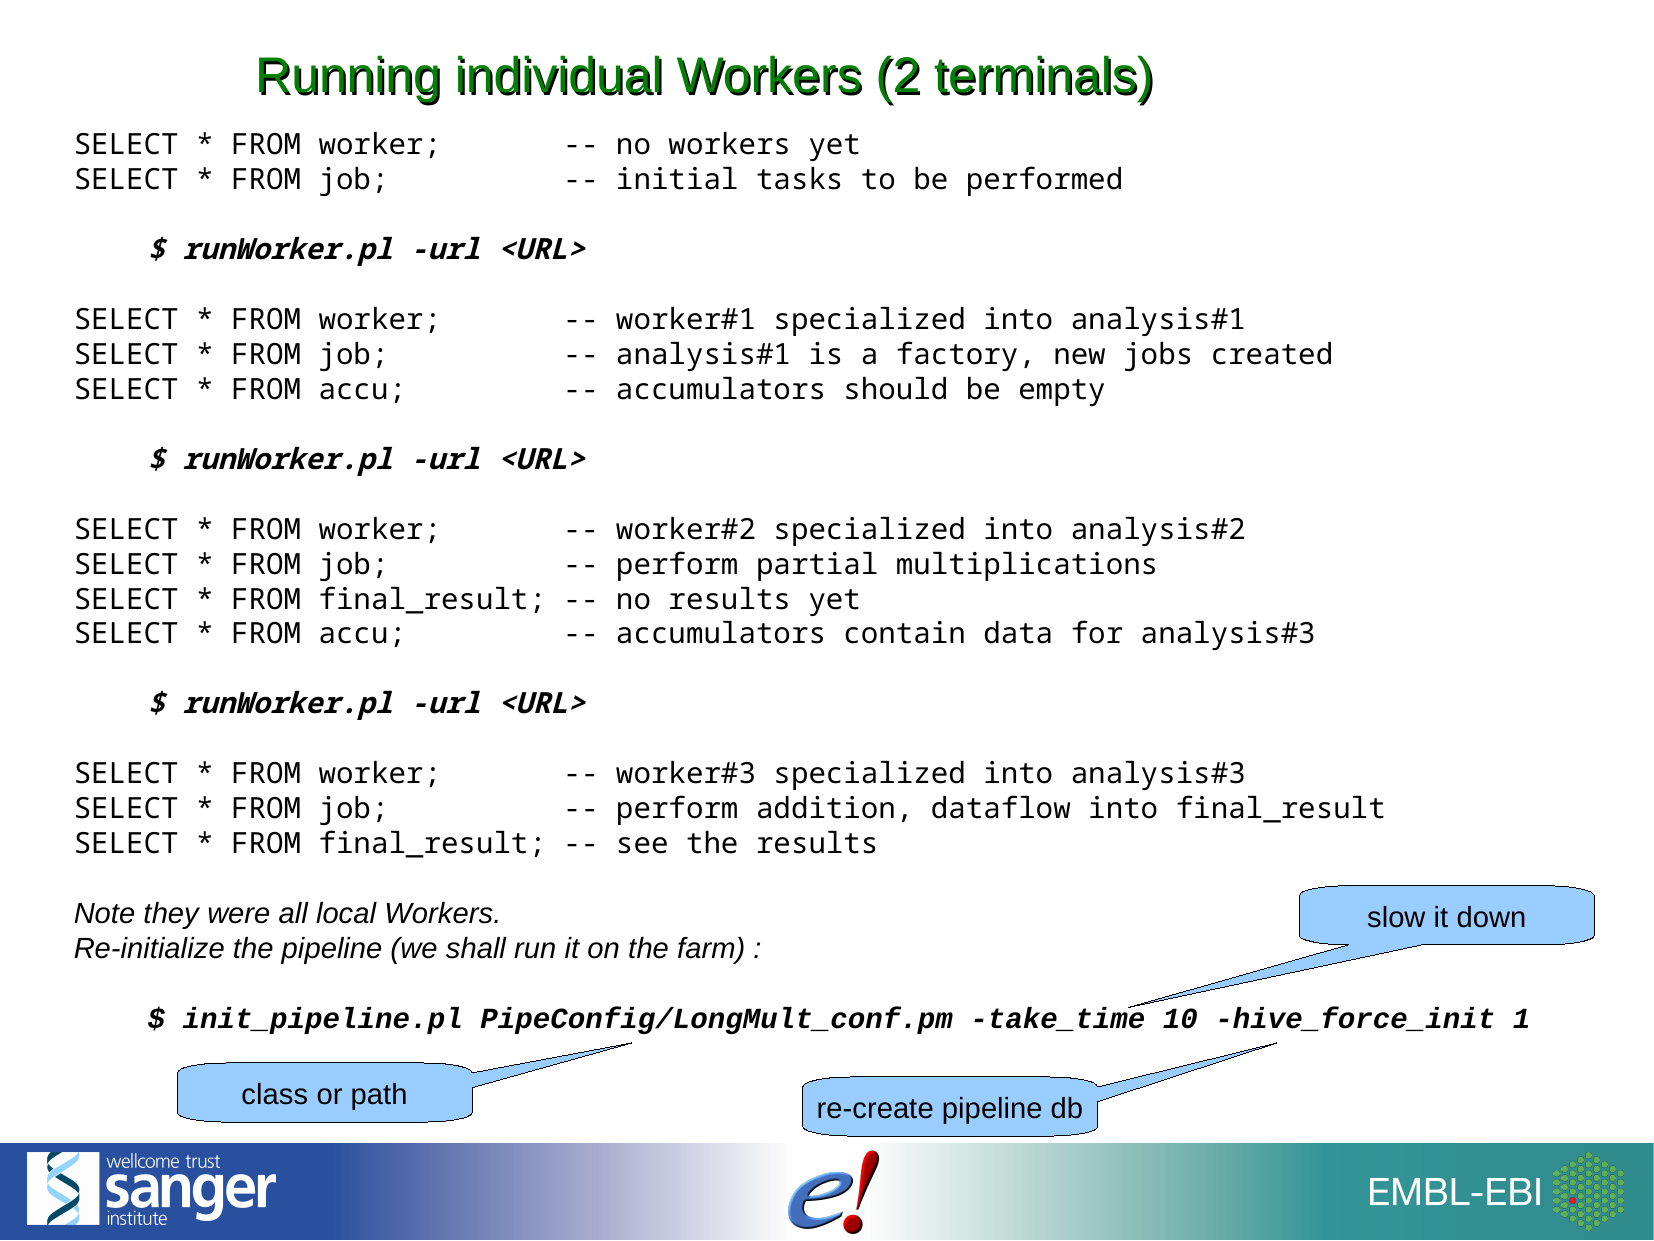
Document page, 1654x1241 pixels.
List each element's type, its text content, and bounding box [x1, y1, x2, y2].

text_box class or path [177, 1042, 632, 1123]
text_box re-create pipeline db [802, 1042, 1277, 1137]
text_box slow it down [1128, 886, 1595, 1008]
picture [0, 1143, 1654, 1240]
text_box Running individual Workers (2 terminals) [82, 28, 1327, 118]
text_box SELECT * FROM worker; -- no workers yet SELECT * FROM job; -- initial tasks to be performed $ runWorker.pl -url <URL> SELECT * FROM worker; -- worker#1 specialized into analysis#1 SELECT * FROM job; -- analysis#1 is a factory, new jobs created SELECT * FROM accu; -- accumulators should be empty $ runWorker.pl -url <URL> SELECT * FROM worker; -- worker#2 specialized into analysis#2 SELECT * FROM job; -- perform partial multiplications SELECT * FROM final_result; -- no results yet SELECT * FROM accu; -- accumulators contain data for analysis#3 $ runWorker.pl -url <URL> SELECT * FROM worker; -- worker#3 specialized into analysis#3 SELECT * FROM job; -- perform addition, dataflow into final_result SELECT * FROM final_result; -- see the results Note they were all local Workers. Re-initialize the pipeline (we shall run it on the farm) : $ init_pipeline.pl PipeConfig/LongMult_conf.pm -take_time 10 -hive_force_init 1 [59, 118, 1565, 935]
